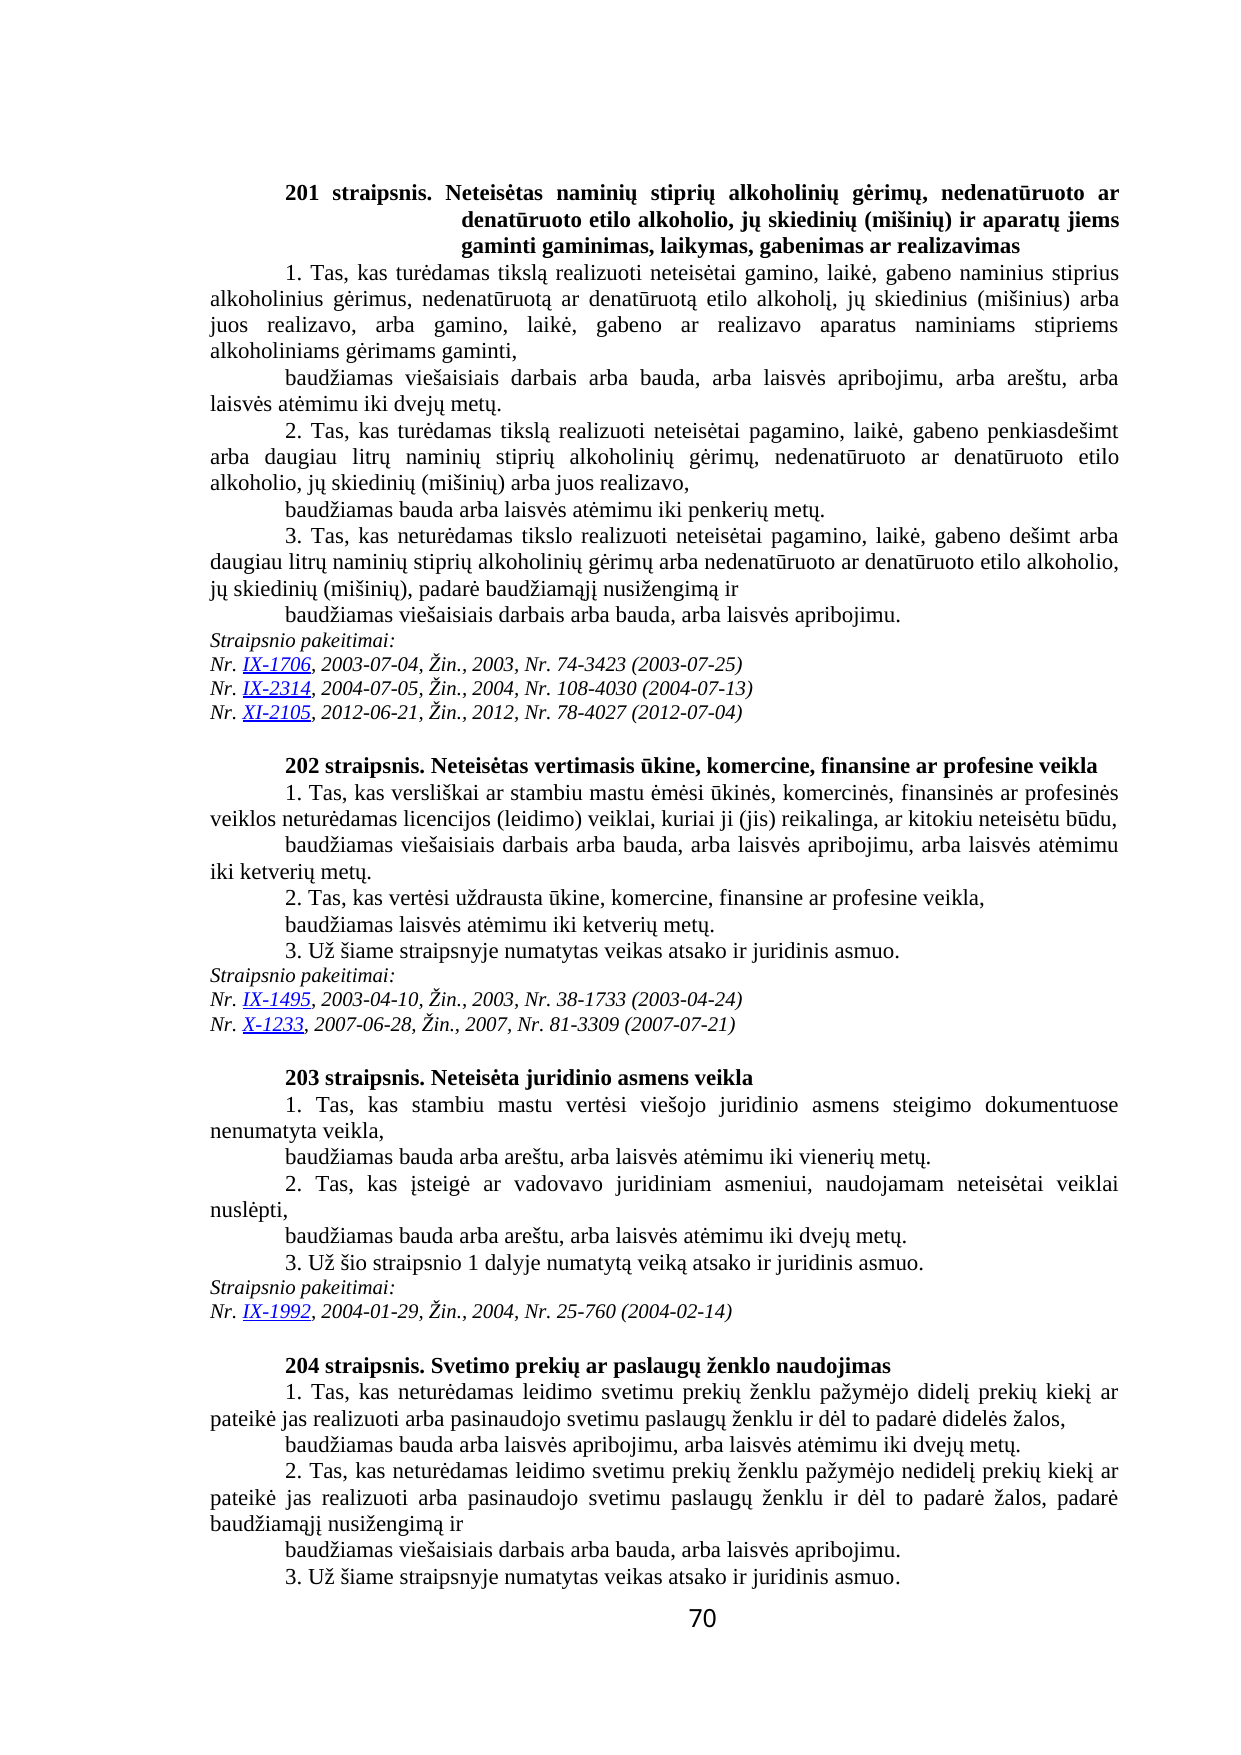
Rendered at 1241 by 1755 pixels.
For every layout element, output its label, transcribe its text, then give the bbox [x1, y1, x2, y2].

text 3. Už šio straipsnio 1 dalyje numatytą veiką atsako ir juridinis asmuo. [210, 1249, 1120, 1275]
text Nr. IX-1495, 2003-04-10, Žin., 2003, Nr. 38-1733 (2003-04-24) [210, 987, 1120, 1011]
text baudžiamas viešaisiais darbais arba bauda, arba laisvės apribojimu. [210, 1536, 1120, 1563]
text 1. Tas, kas turėdamas tikslą realizuoti neteisėtai gamino, laikė, gabeno naminius stiprius alkoholinius gėrimus, nedenatūruotą ar denatūruotą etilo alkoholį, jų skiedinius (mišinius) arba juos realizavo, arba gamino, laikė, gabeno ar realizavo aparatus naminiams stipriems alkoholiniams gėrimams gaminti, [210, 258, 1120, 364]
text 3. Tas, kas neturėdamas tikslo realizuoti neteisėtai pagamino, laikė, gabeno dešimt arba daugiau litrų naminių stiprių alkoholinių gėrimų arba nedenatūruoto ar denatūruoto etilo alkoholio, jų skiedinių (mišinių), padarė baudžiamąjį nusižengimą ir [210, 522, 1120, 601]
text 1. Tas, kas versliškai ar stambiu mastu ėmėsi ūkinės, komercinės, finansinės ar profesinės veiklos neturėdamas licencijos (leidimo) veiklai, kuriai ji (jis) reikalinga, ar kitokiu neteisėtu būdu, [210, 779, 1120, 832]
text baudžiamas laisvės atėmimu iki ketverių metų. [210, 911, 1120, 937]
text Nr. XI-2105, 2012-06-21, Žin., 2012, Nr. 78-4027 (2012-07-04) [210, 700, 1120, 724]
text 2. Tas, kas vertėsi uždrausta ūkine, komercine, finansine ar profesine veikla, [210, 884, 1120, 911]
text 201 straipsnis. Neteisėtas naminių stiprių alkoholinių gėrimų, nedenatūruoto ar denatūruoto etilo alkoholio, jų skiedinių (mišinių) ir aparatų jiems gaminti gaminimas, laikymas, gabenimas ar realizavimas [285, 179, 1120, 258]
text baudžiamas bauda arba areštu, arba laisvės atėmimu iki vienerių metų. [210, 1143, 1120, 1170]
text Nr. X-1233, 2007-06-28, Žin., 2007, Nr. 81-3309 (2007-07-21) [210, 1011, 1120, 1036]
text Straipsnio pakeitimai: [210, 1275, 1120, 1299]
text 3. Už šiame straipsnyje numatytas veikas atsako ir juridinis asmuo. [210, 1563, 1120, 1589]
text 1. Tas, kas neturėdamas leidimo svetimu prekių ženklu pažymėjo didelį prekių kiekį ar pateikė jas realizuoti arba pasinaudojo svetimu paslaugų ženklu ir dėl to padarė didelės žalos, [210, 1378, 1120, 1431]
text 203 straipsnis. Neteisėta juridinio asmens veikla [210, 1064, 1120, 1091]
text 2. Tas, kas įsteigė ar vadovavo juridiniam asmeniui, naudojamam neteisėtai veiklai nuslėpti, [210, 1170, 1120, 1222]
text Nr. IX-1706, 2003-07-04, Žin., 2003, Nr. 74-3423 (2003-07-25) [210, 652, 1120, 676]
text Nr. IX-1992, 2004-01-29, Žin., 2004, Nr. 25-760 (2004-02-14) [210, 1299, 1120, 1323]
text Straipsnio pakeitimai: [210, 627, 1120, 652]
text baudžiamas bauda arba areštu, arba laisvės atėmimu iki dvejų metų. [210, 1222, 1120, 1249]
text 204 straipsnis. Svetimo prekių ar paslaugų ženklo naudojimas [210, 1352, 1120, 1378]
text 2. Tas, kas neturėdamas leidimo svetimu prekių ženklu pažymėjo nedidelį prekių kiekį ar pateikė jas realizuoti arba pasinaudojo svetimu paslaugų ženklu ir dėl to padarė žalos, padarė baudžiamąjį nusižengimą ir [210, 1457, 1120, 1536]
text baudžiamas bauda arba laisvės atėmimu iki penkerių metų. [210, 496, 1120, 522]
text baudžiamas bauda arba laisvės apribojimu, arba laisvės atėmimu iki dvejų metų. [210, 1431, 1120, 1457]
text baudžiamas viešaisiais darbais arba bauda, arba laisvės apribojimu. [210, 601, 1120, 627]
text Nr. IX-2314, 2004-07-05, Žin., 2004, Nr. 108-4030 (2004-07-13) [210, 676, 1120, 700]
text baudžiamas viešaisiais darbais arba bauda, arba laisvės apribojimu, arba areštu, arba laisvės atėmimu iki dvejų metų. [210, 364, 1120, 417]
text baudžiamas viešaisiais darbais arba bauda, arba laisvės apribojimu, arba laisvės atėmimu iki ketverių metų. [210, 832, 1120, 884]
text 1. Tas, kas stambiu mastu vertėsi viešojo juridinio asmens steigimo dokumentuose nenumatyta veikla, [210, 1091, 1120, 1143]
text 3. Už šiame straipsnyje numatytas veikas atsako ir juridinis asmuo. [210, 937, 1120, 963]
text 2. Tas, kas turėdamas tikslą realizuoti neteisėtai pagamino, laikė, gabeno penkiasdešimt arba daugiau litrų naminių stiprių alkoholinių gėrimų, nedenatūruoto ar denatūruoto etilo alkoholio, jų skiedinių (mišinių) arba juos realizavo, [210, 417, 1120, 496]
text Straipsnio pakeitimai: [210, 963, 1120, 987]
text 202 straipsnis. Neteisėtas vertimasis ūkine, komercine, finansine ar profesine veikla [285, 752, 1120, 779]
